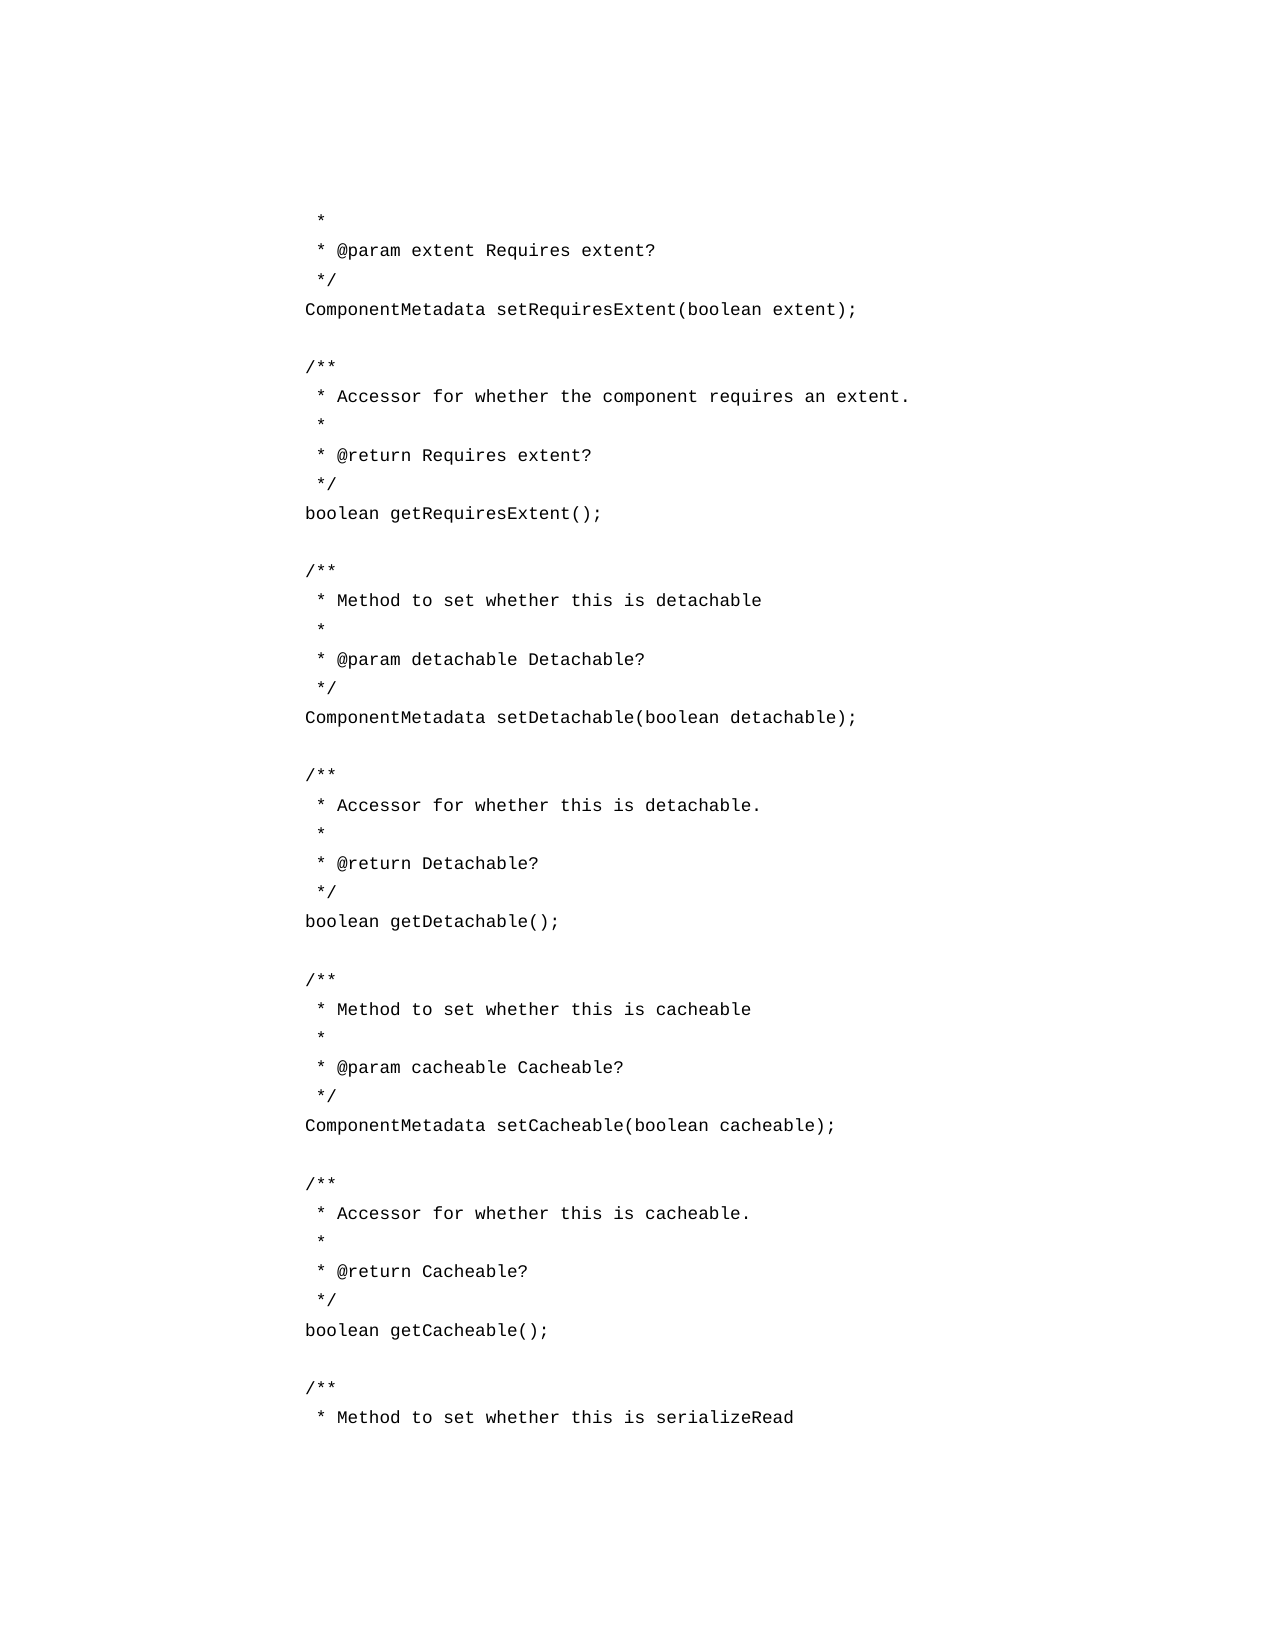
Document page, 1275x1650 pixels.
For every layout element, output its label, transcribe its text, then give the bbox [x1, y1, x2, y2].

text * Accessor for whether this is cacheable. [262, 1202, 1125, 1224]
text */ [262, 677, 1125, 699]
text /** [262, 1172, 1125, 1195]
text * @param detachable Detachable? [262, 647, 1125, 670]
text */ [262, 1085, 1125, 1108]
text /** [262, 356, 1125, 379]
text * [262, 618, 1125, 641]
text boolean getDetachable(); [262, 910, 1125, 933]
text boolean getCacheable(); [262, 1318, 1125, 1341]
text * @return Cacheable? [262, 1260, 1125, 1283]
text /** [262, 764, 1125, 787]
text * [262, 1231, 1125, 1254]
text * @param extent Requires extent? [262, 239, 1125, 262]
text /** [262, 968, 1125, 991]
text * [262, 822, 1125, 845]
text */ [262, 472, 1125, 495]
text */ [262, 1289, 1125, 1312]
text * @param cacheable Cacheable? [262, 1056, 1125, 1079]
text ComponentMetadata setCacheable(boolean cacheable); [262, 1114, 1125, 1137]
text * Accessor for whether the component requires an extent. [262, 385, 1125, 408]
text ComponentMetadata setDetachable(boolean detachable); [262, 706, 1125, 729]
text * @return Detachable? [262, 852, 1125, 874]
text ComponentMetadata setRequiresExtent(boolean extent); [262, 297, 1125, 320]
text boolean getRequiresExtent(); [262, 502, 1125, 524]
text * Method to set whether this is detachable [262, 589, 1125, 612]
text /** [262, 1377, 1125, 1399]
text */ [262, 881, 1125, 904]
text * [262, 1027, 1125, 1049]
text * [262, 210, 1125, 233]
text * Method to set whether this is serializeRead [262, 1406, 1125, 1429]
text * Method to set whether this is cacheable [262, 997, 1125, 1020]
text * [262, 414, 1125, 437]
text * Accessor for whether this is detachable. [262, 793, 1125, 816]
text */ [262, 268, 1125, 291]
text /** [262, 560, 1125, 583]
text * @return Requires extent? [262, 443, 1125, 466]
